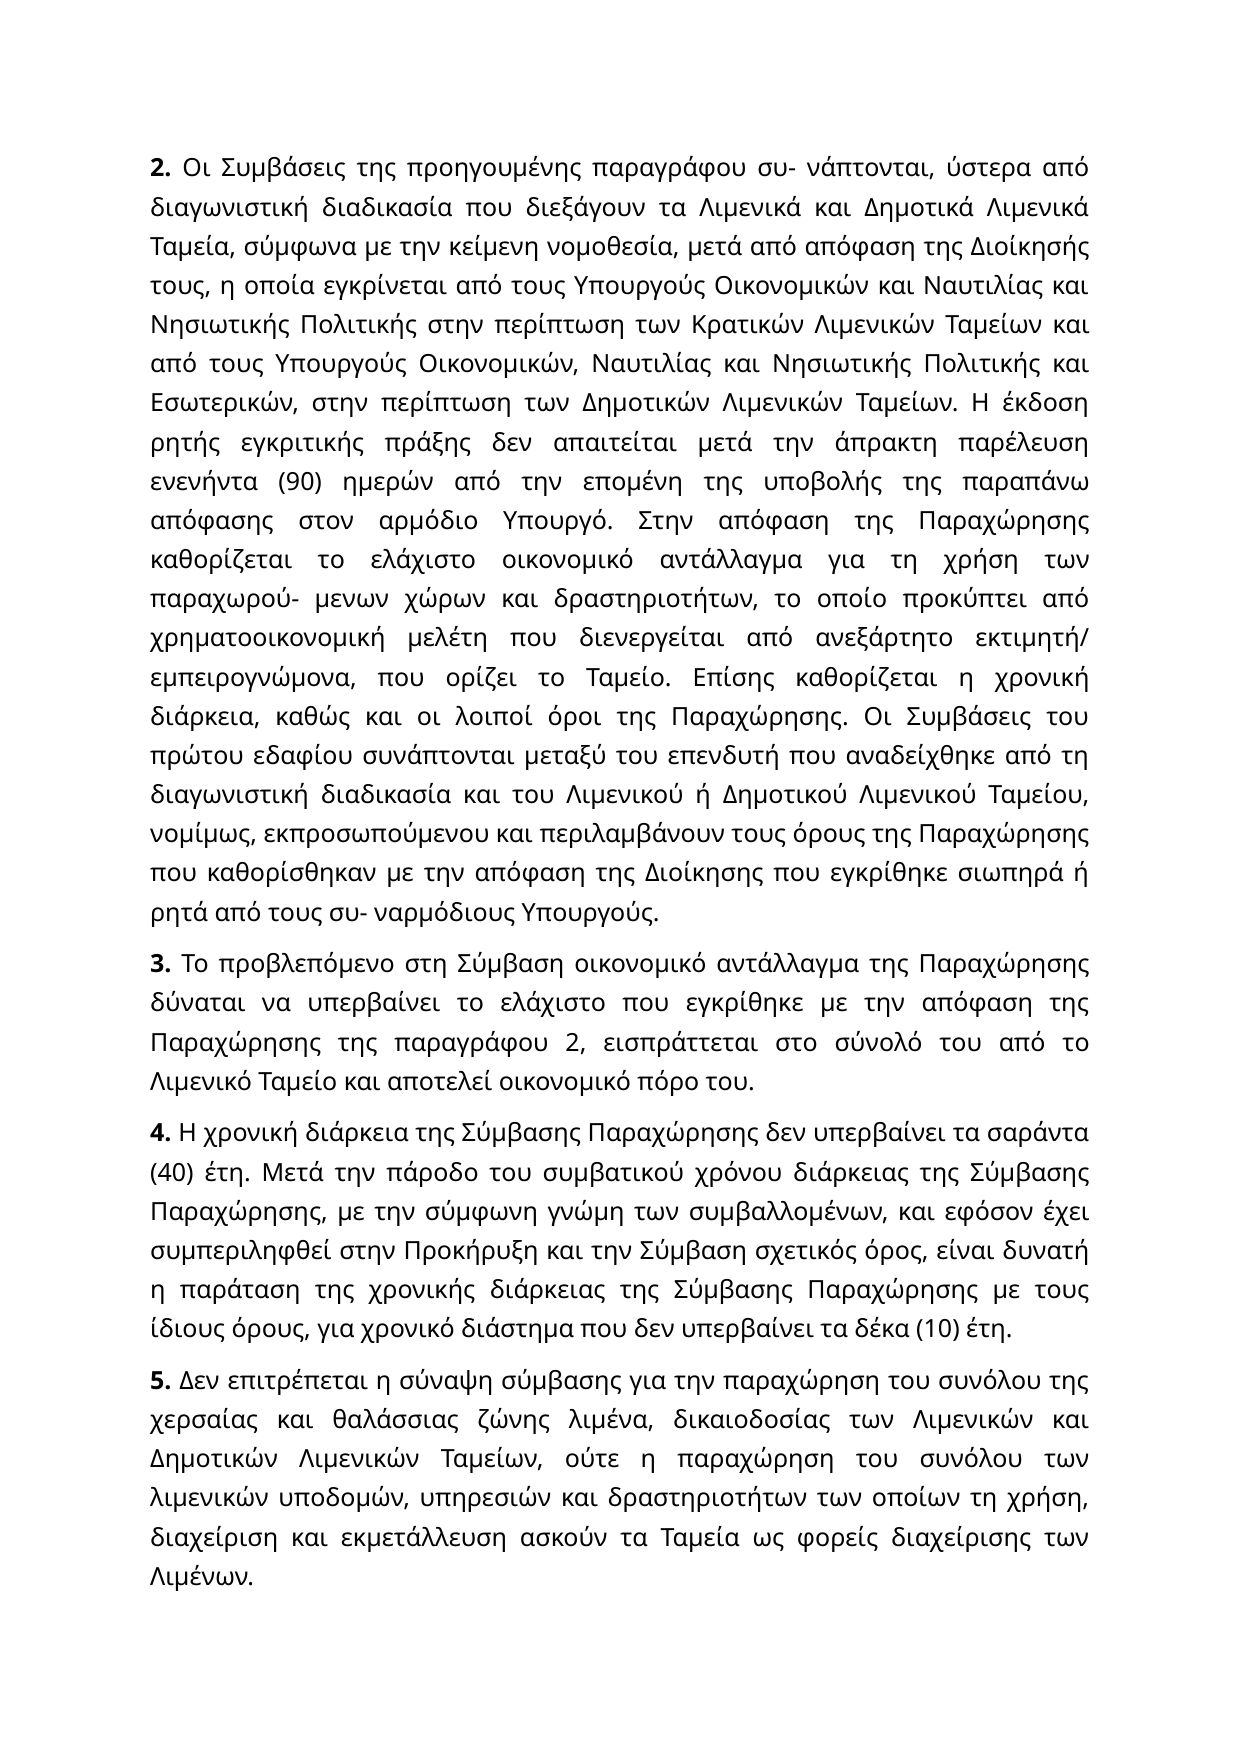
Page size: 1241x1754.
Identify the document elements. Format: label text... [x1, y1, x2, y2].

text 5. Δεν επιτρέπεται η σύναψη σύμβασης για την παραχώρηση του συνόλου της χερσαίας και θαλάσσιας ζώνης λιμένα, δικαιοδοσίας των Λιμενικών και Δημοτικών Λιμενικών Ταμείων, ούτε η παραχώρηση του συνόλου των λιμενικών υποδομών, υπηρεσιών και δραστηριοτήτων των οποίων τη χρήση, διαχείριση και εκμετάλλευση ασκούν τα Ταμεία ως φορείς διαχείρισης των Λιμένων. [150, 1362, 1090, 1592]
text 3. Το προβλεπόμενο στη Σύμβαση οικονομικό αντάλλαγμα της Παραχώρησης δύναται να υπερβαίνει το ελάχιστο που εγκρίθηκε με την απόφαση της Παραχώρησης της παραγράφου 2, εισπράττεται στο σύνολό του από το Λιμενικό Ταμείο και αποτελεί οικονομικό πόρο του. [150, 946, 1090, 1097]
text 4. Η χρονική διάρκεια της Σύμβασης Παραχώρησης δεν υπερβαίνει τα σαράντα (40) έτη. Μετά την πάροδο του συμβατικού χρόνου διάρκειας της Σύμβασης Παραχώρησης, με την σύμφωνη γνώμη των συμβαλλομένων, και εφόσον έχει συμπεριληφθεί στην Προκήρυξη και την Σύμβαση σχετικός όρος, είναι δυνατή η παράταση της χρονικής διάρκειας της Σύμβασης Παραχώρησης με τους ίδιους όρους, για χρονικό διάστημα που δεν υπερβαίνει τα δέκα (10) έτη. [150, 1115, 1090, 1345]
text 2. Οι Συμβάσεις της προηγουμένης παραγράφου συ- νάπτονται, ύστερα από διαγωνιστική διαδικασία που διεξάγουν τα Λιμενικά και Δημοτικά Λιμενικά Ταμεία, σύμφωνα με την κείμενη νομοθεσία, μετά από απόφαση της Διοίκησής τους, η οποία εγκρίνεται από τους Υπουργούς Οικονομικών και Ναυτιλίας και Νησιωτικής Πολιτικής στην περίπτωση των Κρατικών Λιμενικών Ταμείων και από τους Υπουργούς Οικονομικών, Ναυτιλίας και Νησιωτικής Πολιτικής και Εσωτερικών, στην περίπτωση των Δημοτικών Λιμενικών Ταμείων. Η έκδοση ρητής εγκριτικής πράξης δεν απαιτείται μετά την άπρακτη παρέλευση ενενήντα (90) ημερών από την επομένη της υποβολής της παραπάνω απόφασης στον αρμόδιο Υπουργό. Στην απόφαση της Παραχώρησης καθορίζεται το ελάχιστο οικονομικό αντάλλαγμα για τη χρήση των παραχωρού- μενων χώρων και δραστηριοτήτων, το οποίο προκύπτει από χρηματοοικονομική μελέτη που διενεργείται από ανεξάρτητο εκτιμητή/ εμπειρογνώμονα, που ορίζει το Ταμείο. Επίσης καθορίζεται η χρονική διάρκεια, καθώς και οι λοιποί όροι της Παραχώρησης. Οι Συμβάσεις του πρώτου εδαφίου συνάπτονται μεταξύ του επενδυτή που αναδείχθηκε από τη διαγωνιστική διαδικασία και του Λιμενικού ή Δημοτικού Λιμενικού Ταμείου, νομίμως, εκπροσωπούμενου και περιλαμβάνουν τους όρους της Παραχώρησης που καθορίσθηκαν με την απόφαση της Διοίκησης που εγκρίθηκε σιωπηρά ή ρητά από τους συ- ναρμόδιους Υπουργούς. [150, 150, 1090, 928]
